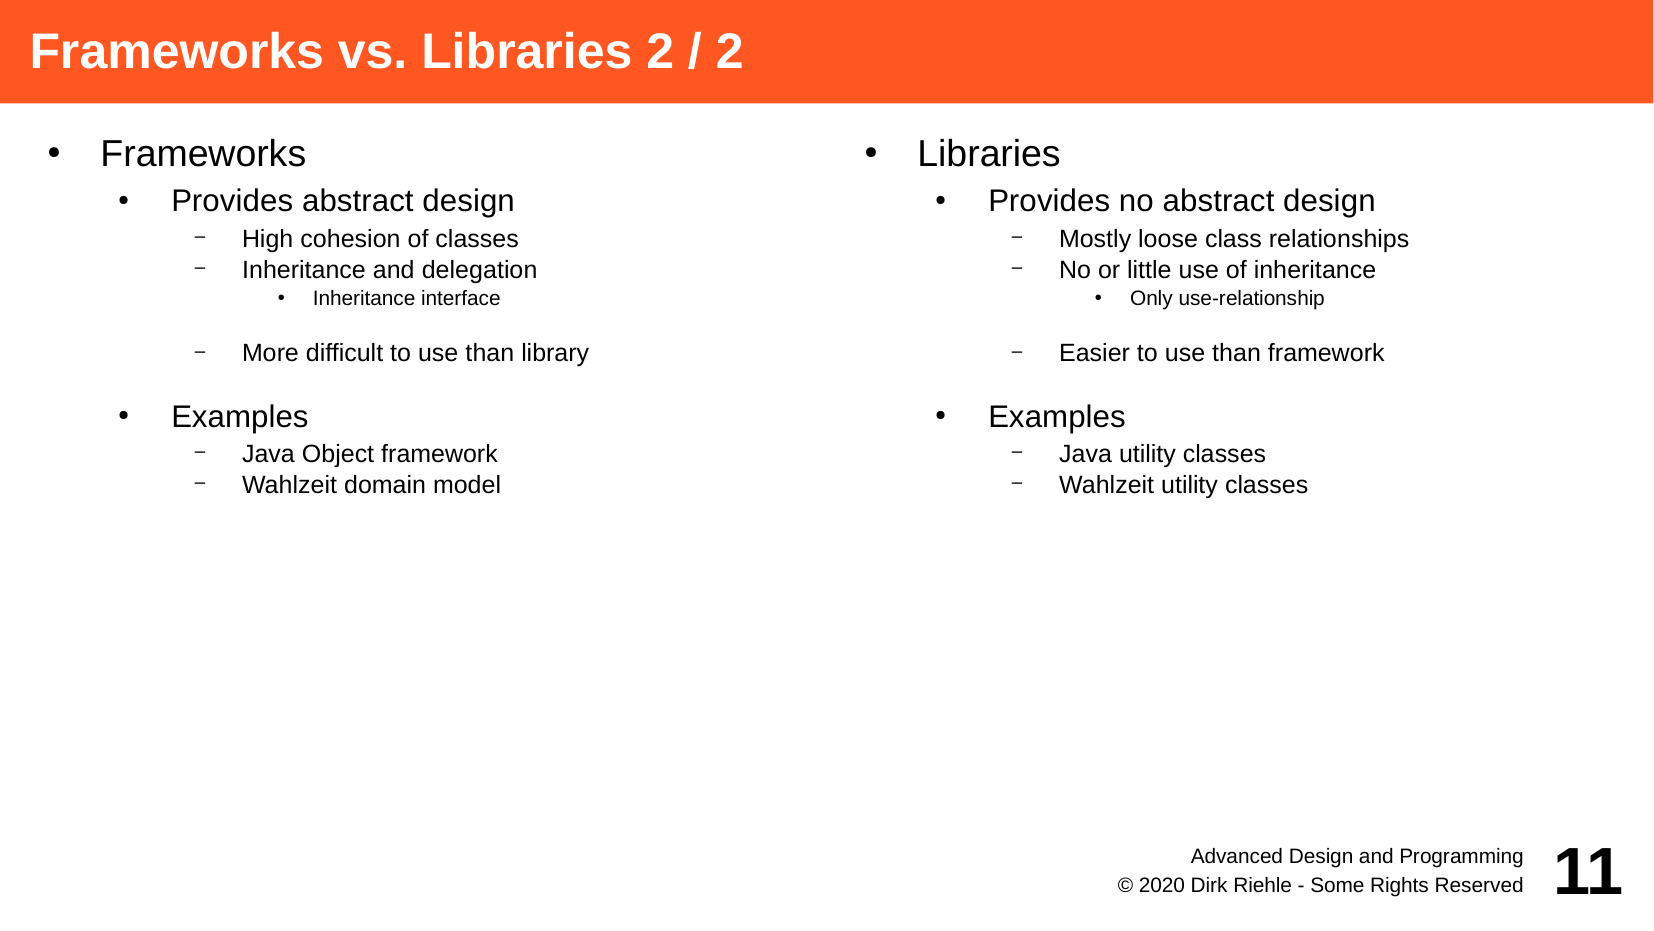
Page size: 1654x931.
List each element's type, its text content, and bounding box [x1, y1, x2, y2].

title Frameworks vs. Libraries 2 / 2 [0, 0, 1654, 104]
list Frameworks Provides abstract design High cohesion of classes Inheritance and delegation Inheritance interface More difficult to use than library Examples Java Object framework Wahlzeit domain model [29, 132, 808, 813]
list Libraries Provides no abstract design Mostly loose class relationships No or little use of inheritance Only use-relationship Easier to use than framework Examples Java utility classes Wahlzeit utility classes [846, 132, 1625, 813]
